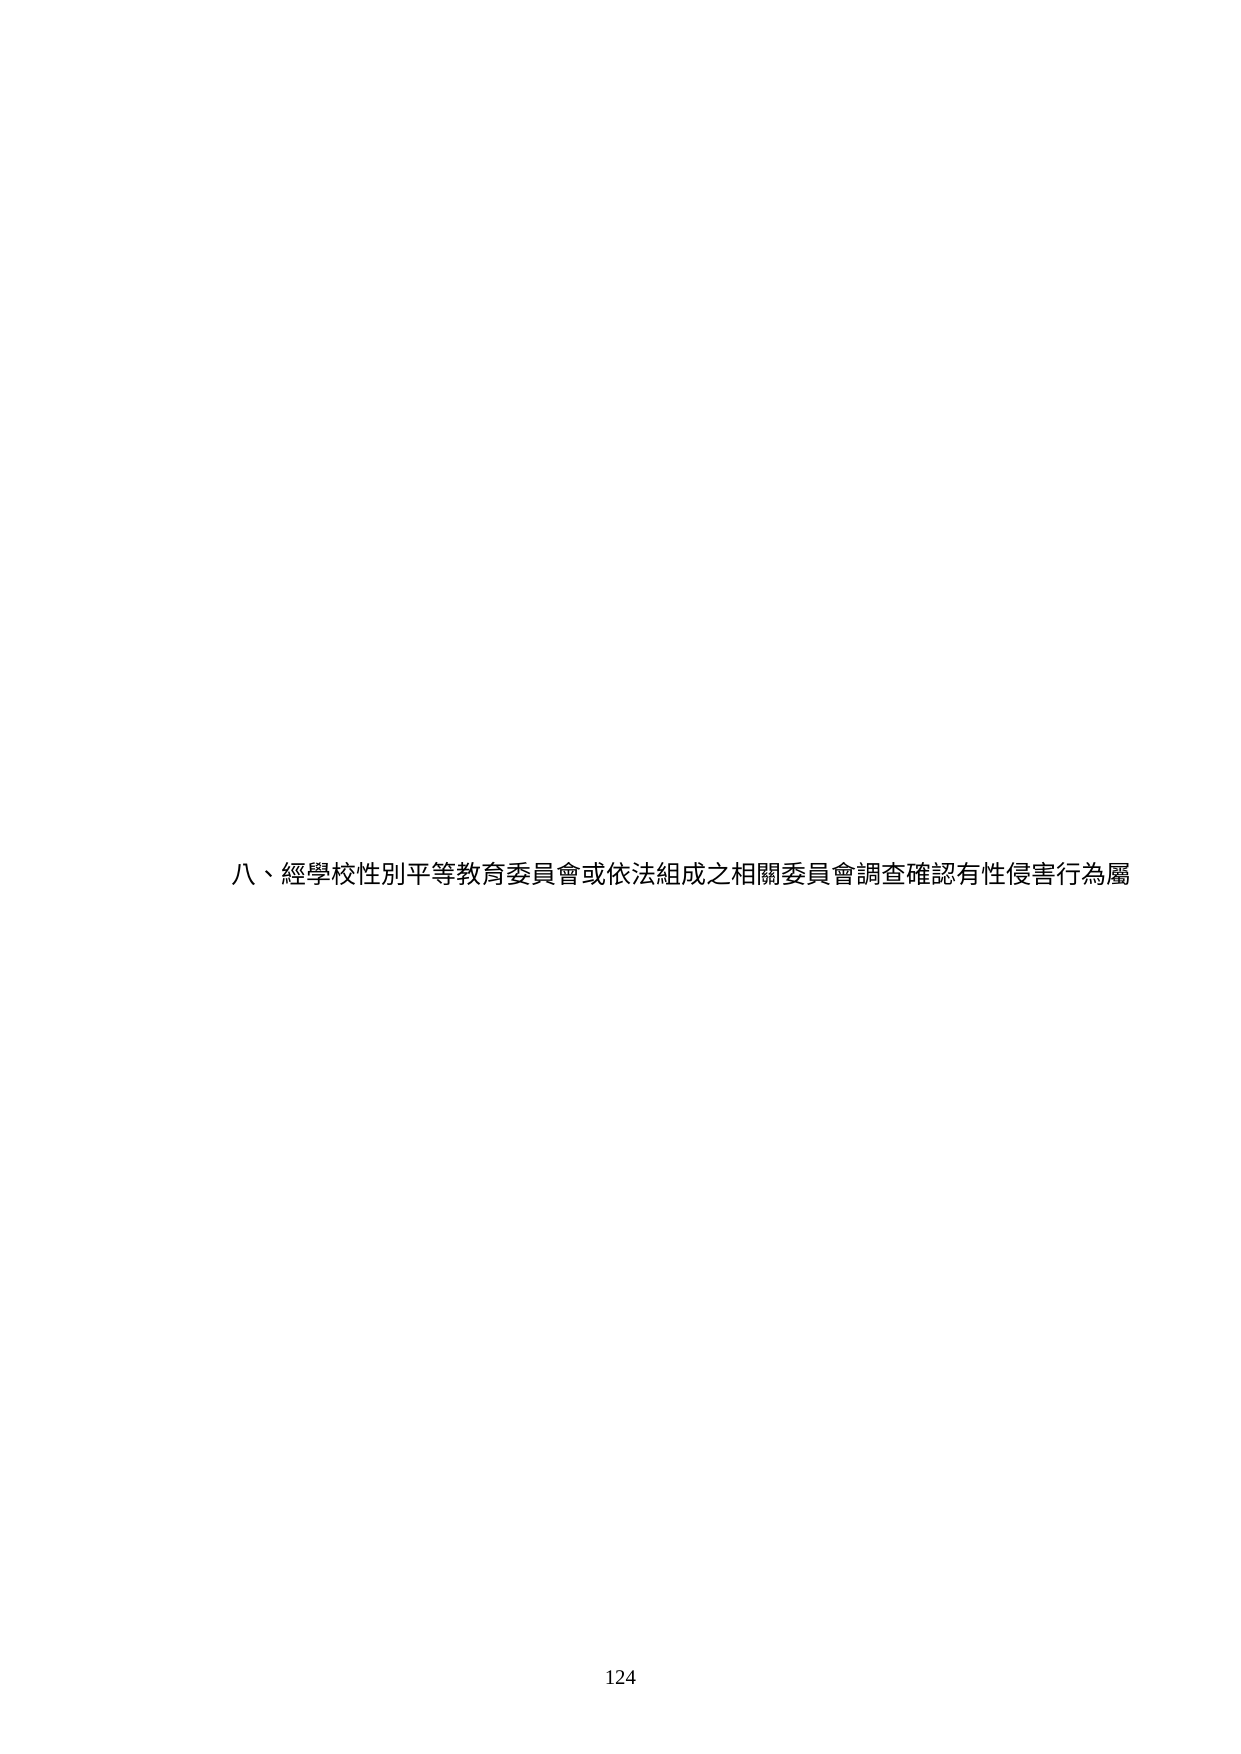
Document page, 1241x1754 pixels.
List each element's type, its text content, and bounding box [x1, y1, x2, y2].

text 八、經學校性別平等教育委員會或依法組成之相關委員會調查確認有性侵害行為屬 [231, 831, 1134, 893]
